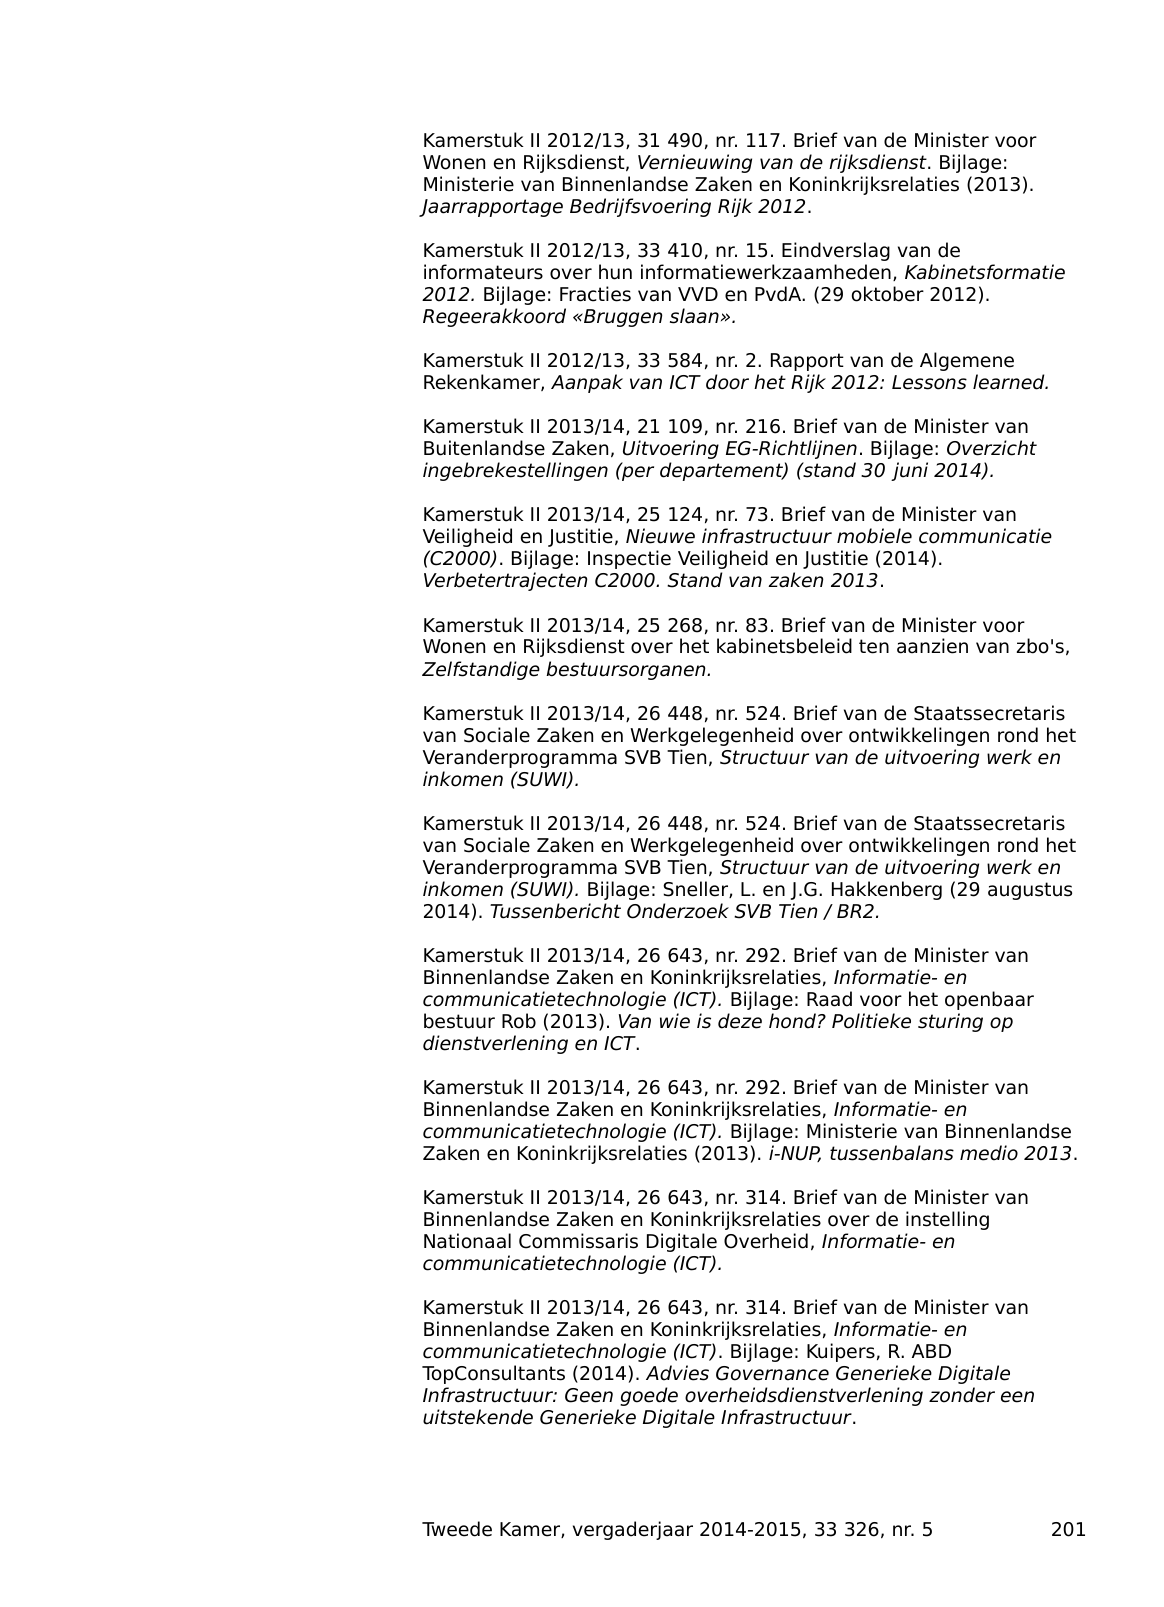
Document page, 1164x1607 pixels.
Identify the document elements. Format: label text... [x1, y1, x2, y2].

text Kamerstuk II 2013/14, 26 448, nr. 524. Brief van de Staatssecretaris van Sociale Zaken en Werkgelegenheid over ontwikkelingen rond het Veranderprogramma SVB Tien, Structuur van de uitvoering werk en inkomen (SUWI). [422, 703, 1087, 791]
text Kamerstuk II 2012/13, 33 584, nr. 2. Rapport van de Algemene Rekenkamer, Aanpak van ICT door het Rijk 2012: Lessons learned. [422, 350, 1087, 394]
text Kamerstuk II 2013/14, 26 643, nr. 292. Brief van de Minister van Binnenlandse Zaken en Koninkrijksrelaties, Informatie- en communicatietechnologie (ICT). Bijlage: Raad voor het openbaar bestuur Rob (2013). Van wie is deze hond? Politieke sturing op dienstverlening en ICT. [422, 945, 1087, 1055]
text Kamerstuk II 2013/14, 26 448, nr. 524. Brief van de Staatssecretaris van Sociale Zaken en Werkgelegenheid over ontwikkelingen rond het Veranderprogramma SVB Tien, Structuur van de uitvoering werk en inkomen (SUWI). Bijlage: Sneller, L. en J.G. Hakkenberg (29 augustus 2014). Tussenbericht Onderzoek SVB Tien / BR2. [422, 813, 1087, 923]
text Kamerstuk II 2012/13, 33 410, nr. 15. Eindverslag van de informateurs over hun informatiewerkzaamheden, Kabinetsformatie 2012. Bijlage: Fracties van VVD en PvdA. (29 oktober 2012). Regeerakkoord «Bruggen slaan». [422, 240, 1087, 328]
text Kamerstuk II 2013/14, 25 268, nr. 83. Brief van de Minister voor Wonen en Rijksdienst over het kabinetsbeleid ten aanzien van zbo's, Zelfstandige bestuursorganen. [422, 614, 1087, 680]
text Kamerstuk II 2013/14, 25 124, nr. 73. Brief van de Minister van Veiligheid en Justitie, Nieuwe infrastructuur mobiele communicatie (C2000). Bijlage: Inspectie Veiligheid en Justitie (2014). Verbetertrajecten C2000. Stand van zaken 2013. [422, 504, 1087, 592]
text Kamerstuk II 2013/14, 26 643, nr. 314. Brief van de Minister van Binnenlandse Zaken en Koninkrijksrelaties over de instelling Nationaal Commissaris Digitale Overheid, Informatie- en communicatietechnologie (ICT). [422, 1187, 1087, 1275]
text Kamerstuk II 2013/14, 26 643, nr. 314. Brief van de Minister van Binnenlandse Zaken en Koninkrijksrelaties, Informatie- en communicatietechnologie (ICT). Bijlage: Kuipers, R. ABD TopConsultants (2014). Advies Governance Generieke Digitale Infrastructuur: Geen goede overheidsdienstverlening zonder een uitstekende Generieke Digitale Infrastructuur. [422, 1297, 1087, 1429]
text Kamerstuk II 2013/14, 21 109, nr. 216. Brief van de Minister van Buitenlandse Zaken, Uitvoering EG-Richtlijnen. Bijlage: Overzicht ingebrekestellingen (per departement) (stand 30 juni 2014). [422, 416, 1087, 482]
text Kamerstuk II 2013/14, 26 643, nr. 292. Brief van de Minister van Binnenlandse Zaken en Koninkrijksrelaties, Informatie- en communicatietechnologie (ICT). Bijlage: Ministerie van Binnenlandse Zaken en Koninkrijksrelaties (2013). i-NUP, tussenbalans medio 2013. [422, 1077, 1087, 1165]
text Kamerstuk II 2012/13, 31 490, nr. 117. Brief van de Minister voor Wonen en Rijksdienst, Vernieuwing van de rijksdienst. Bijlage: Ministerie van Binnenlandse Zaken en Koninkrijksrelaties (2013). Jaarrapportage Bedrijfsvoering Rijk 2012. [422, 130, 1087, 218]
